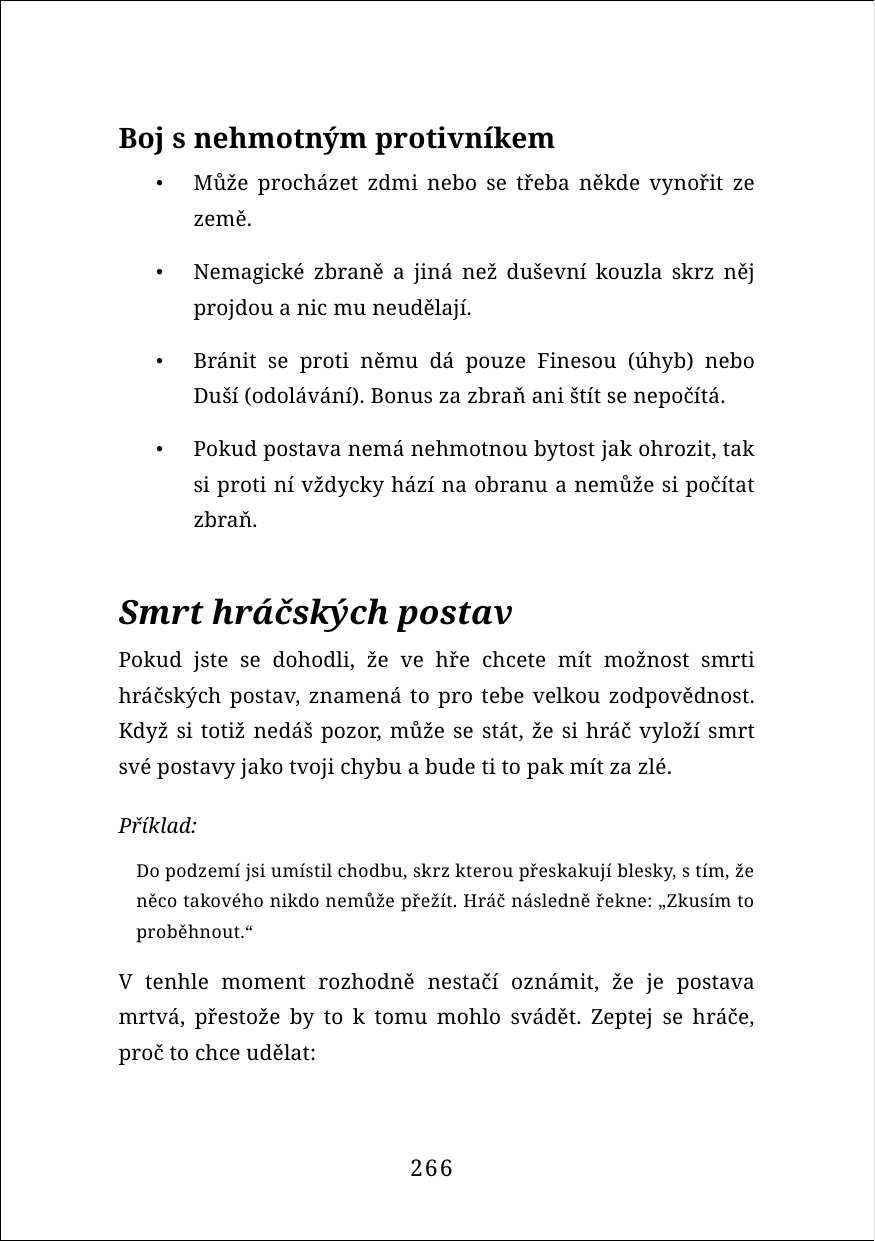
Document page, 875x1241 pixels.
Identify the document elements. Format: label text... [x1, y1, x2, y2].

text Příklad: [118, 811, 756, 840]
text Pokud jste se dohodli, že ve hře chcete mít možnost smrti hráčských postav, znamená to pro tebe velkou zodpovědnost. Když si totiž nedáš pozor, může se stát, že si hráč vyloží smrt své postavy jako tvoji chybu a bude ti to pak mít za zlé. [118, 646, 756, 781]
list Může procházet zdmi nebo se třeba někde vynořit ze země. [156, 168, 756, 232]
list Pokud postava nemá nehmotnou bytost jak ohrozit, tak si proti ní vždycky hází na obranu a nemůže si počítat zbraň. [156, 434, 756, 534]
list Nemagické zbraně a jiná než duševní kouzla skrz něj projdou a nic mu neudělají. [156, 257, 756, 321]
text V tenhle moment rozhodně nestačí oznámit, že je postava mrtvá, přestože by to k tomu mohlo svádět. Zeptej se hráče, proč to chce udělat: [118, 967, 756, 1066]
subtitle Boj s nehmotným protivníkem [118, 118, 756, 157]
subtitle Smrt hráčských postav [118, 588, 756, 634]
text Do podzemí jsi umístil chodbu, skrz kterou přeskakují blesky, s tím, že něco takového nikdo nemůže přežít. Hráč následně řekne: „Zkusím to proběhnout.“ [136, 859, 756, 943]
list Bránit se proti němu dá pouze Finesou (úhyb) nebo Duší (odolávání). Bonus za zbraň ani štít se nepočítá. [156, 346, 756, 410]
